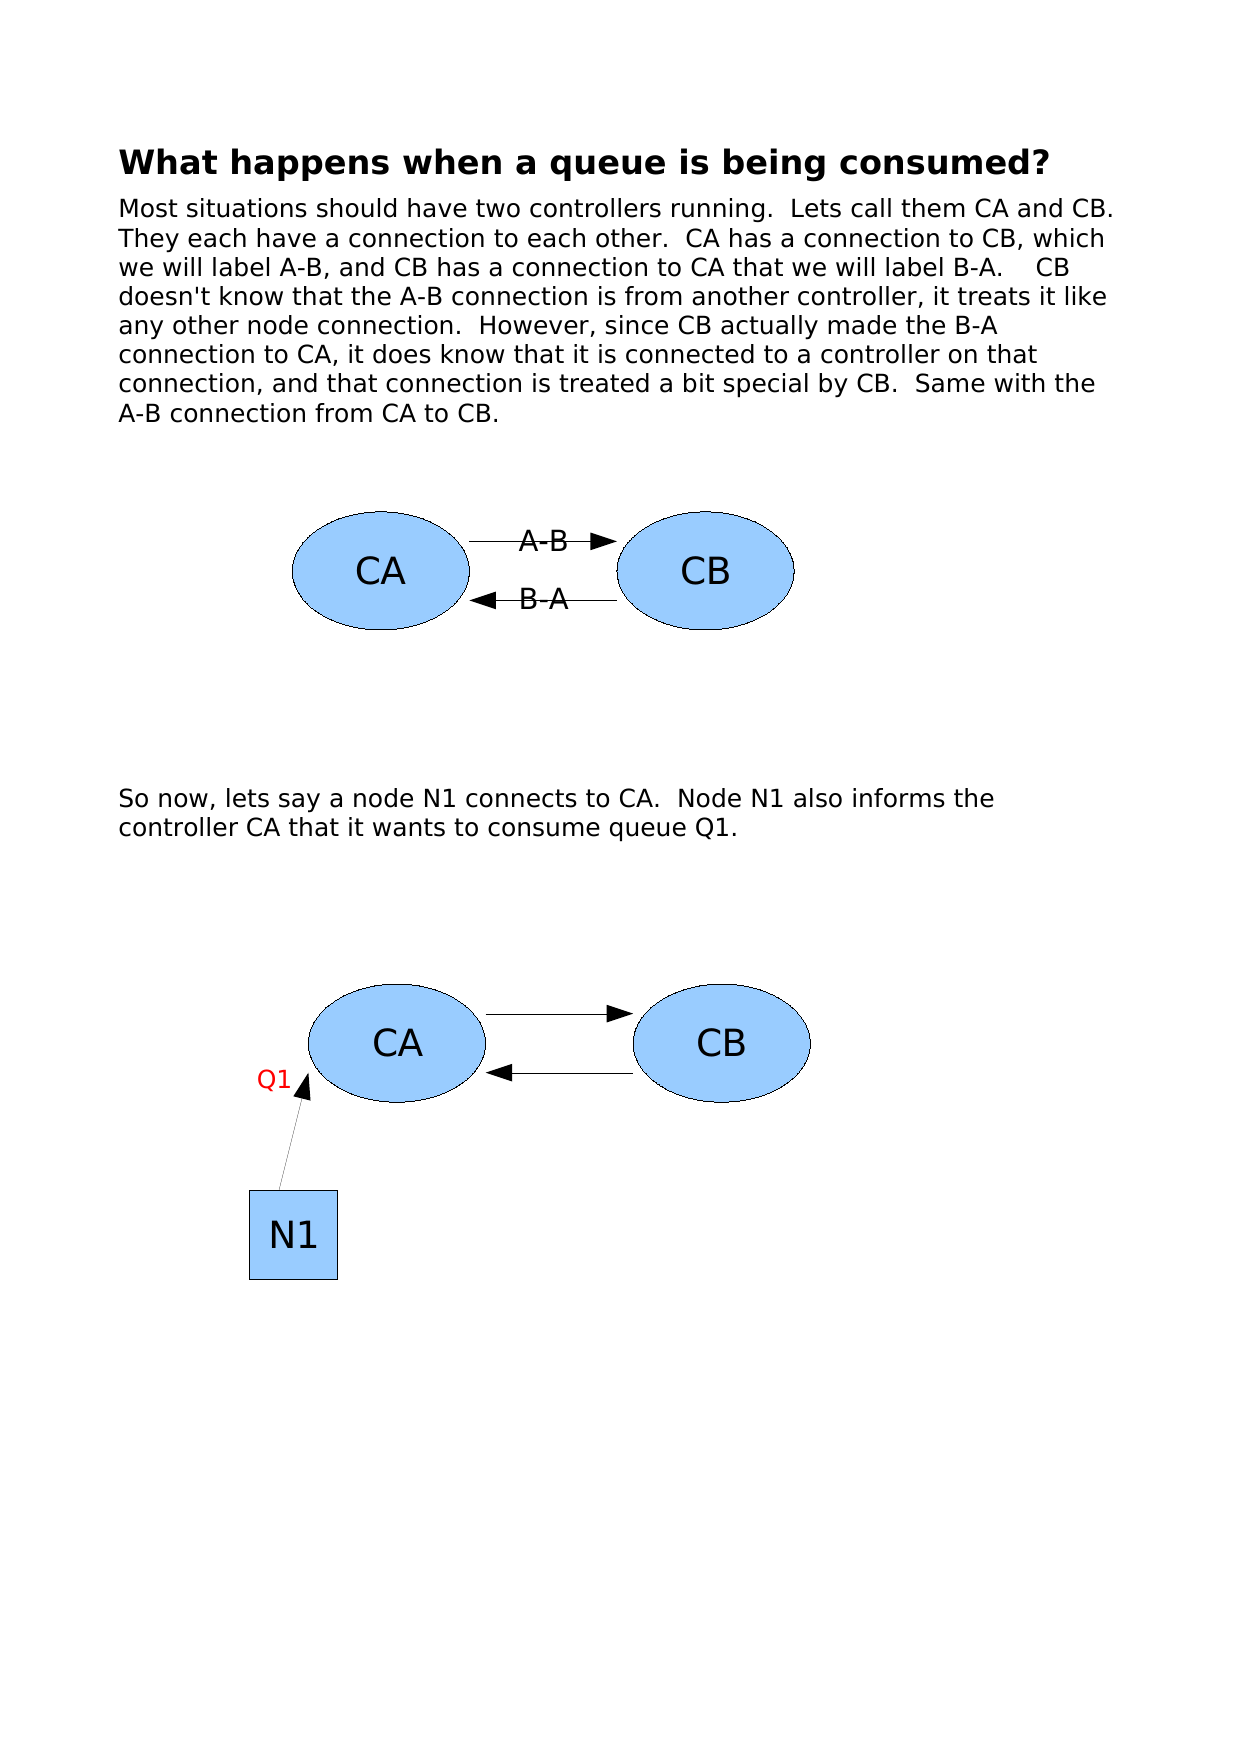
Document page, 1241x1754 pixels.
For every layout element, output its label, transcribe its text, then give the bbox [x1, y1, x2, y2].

text Most situations should have two controllers running. Lets call them CA and CB. They each have a connection to each other. CA has a connection to CB, which we will label A-B, and CB has a connection to CA that we will label B-A. CB doesn't know that the A-B connection is from another controller, it treats it like any other node connection. However, since CB actually made the B-A connection to CA, it does know that it is connected to a controller on that connection, and that connection is treated a bit special by CB. Same with the A-B connection from CA to CB. [118, 195, 1122, 428]
subtitle What happens when a queue is being consumed? [118, 143, 1122, 182]
text So now, lets say a node N1 connects to CA. Node N1 also informs the controller CA that it wants to consume queue Q1. [118, 784, 1122, 843]
